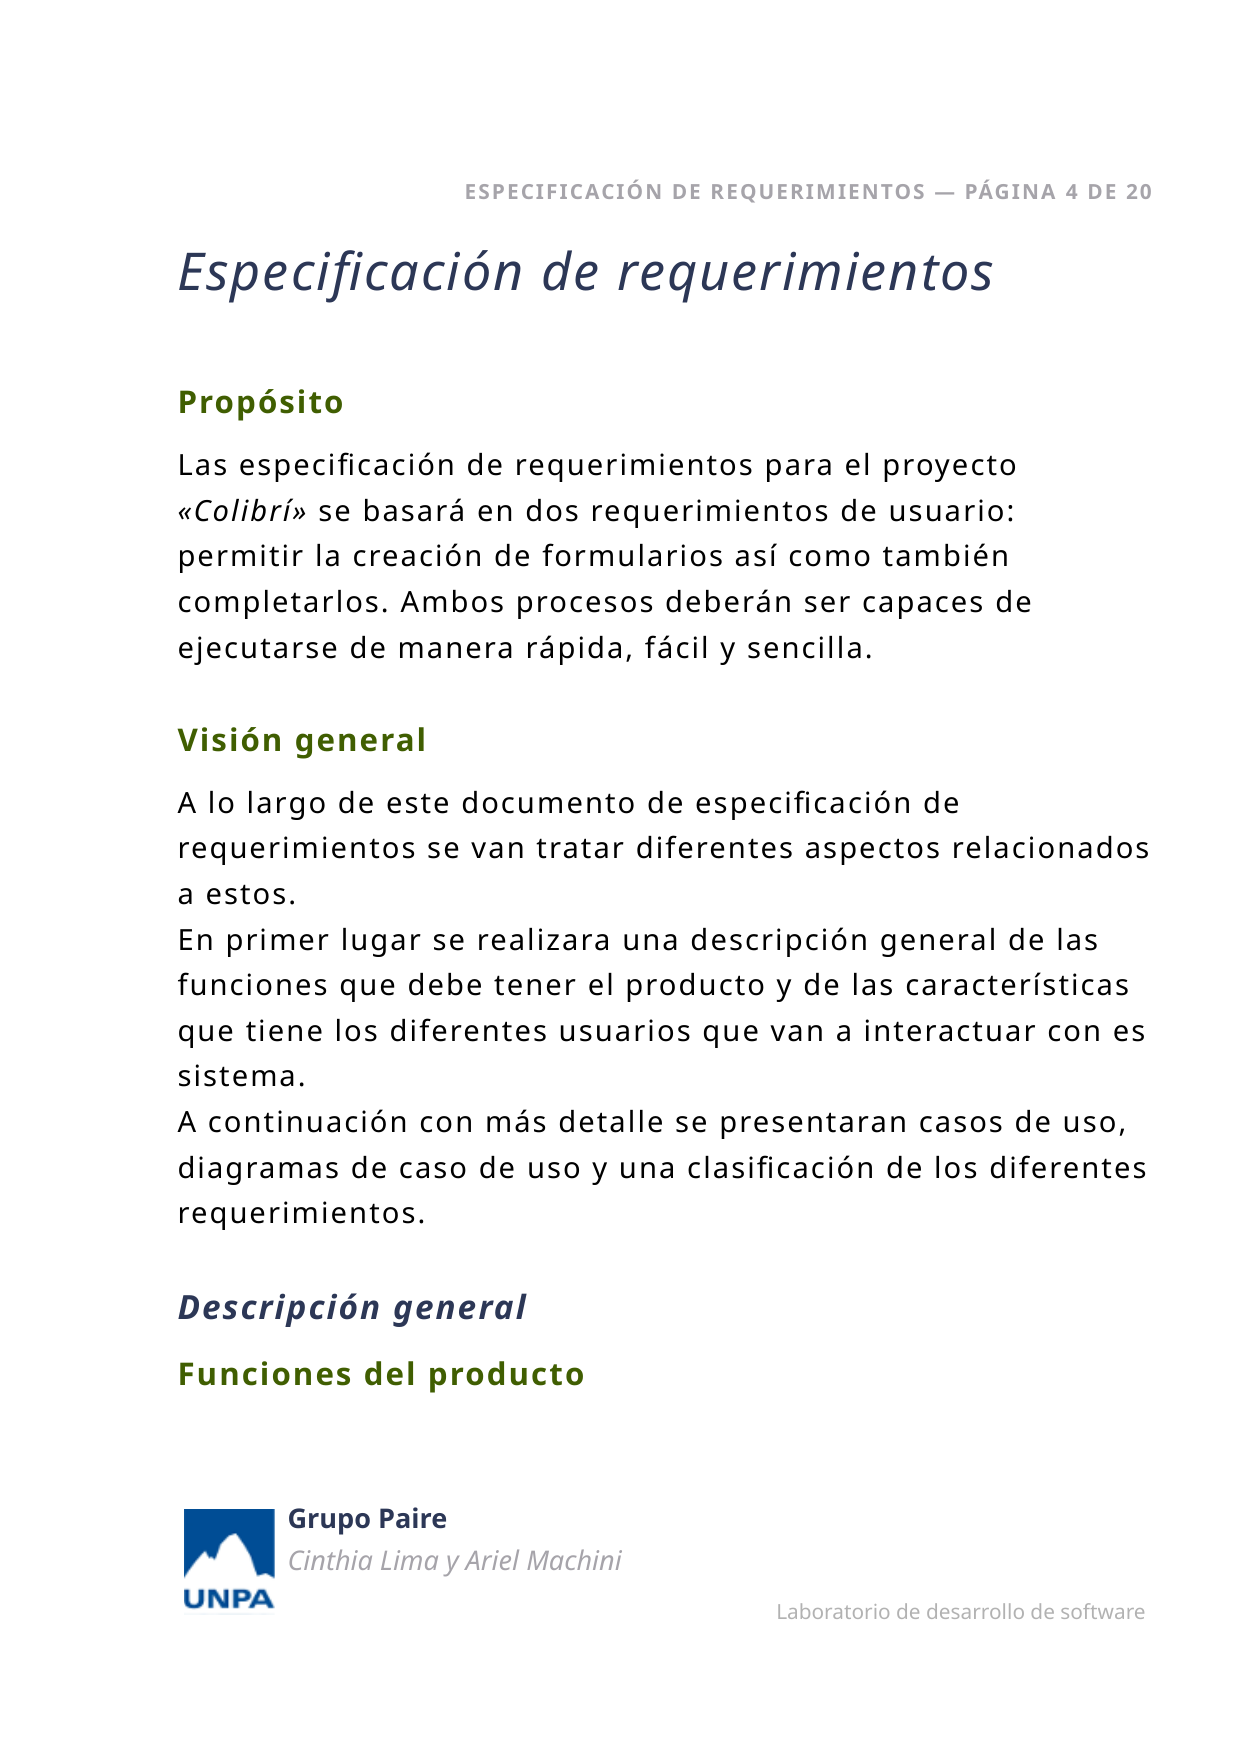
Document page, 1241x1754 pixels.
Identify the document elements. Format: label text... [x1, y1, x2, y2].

picture [184, 1509, 275, 1615]
text A continuación con más detalle se presentaran casos de uso, diagramas de caso de uso y una clasificación de los diferentes requerimientos. [177, 1101, 1152, 1232]
text Las especificación de requerimientos para el proyecto «Colibrí» se basará en dos requerimientos de usuario: permitir la creación de formularios así como también completarlos. Ambos procesos deberán ser capaces de ejecutarse de manera rápida, fácil y sencilla. [177, 444, 1152, 667]
text Especificación de requerimientos [177, 235, 1152, 306]
text A lo largo de este documento de especificación de requerimientos se van tratar diferentes aspectos relacionados a estos. [177, 782, 1152, 913]
text En primer lugar se realizara una descripción general de las funciones que debe tener el producto y de las características que tiene los diferentes usuarios que van a interactuar con es sistema. [177, 919, 1152, 1095]
text Descripción general [177, 1284, 1152, 1329]
text Propósito [177, 381, 1152, 423]
text Visión general [177, 718, 1152, 761]
text Funciones del producto [177, 1352, 1152, 1394]
